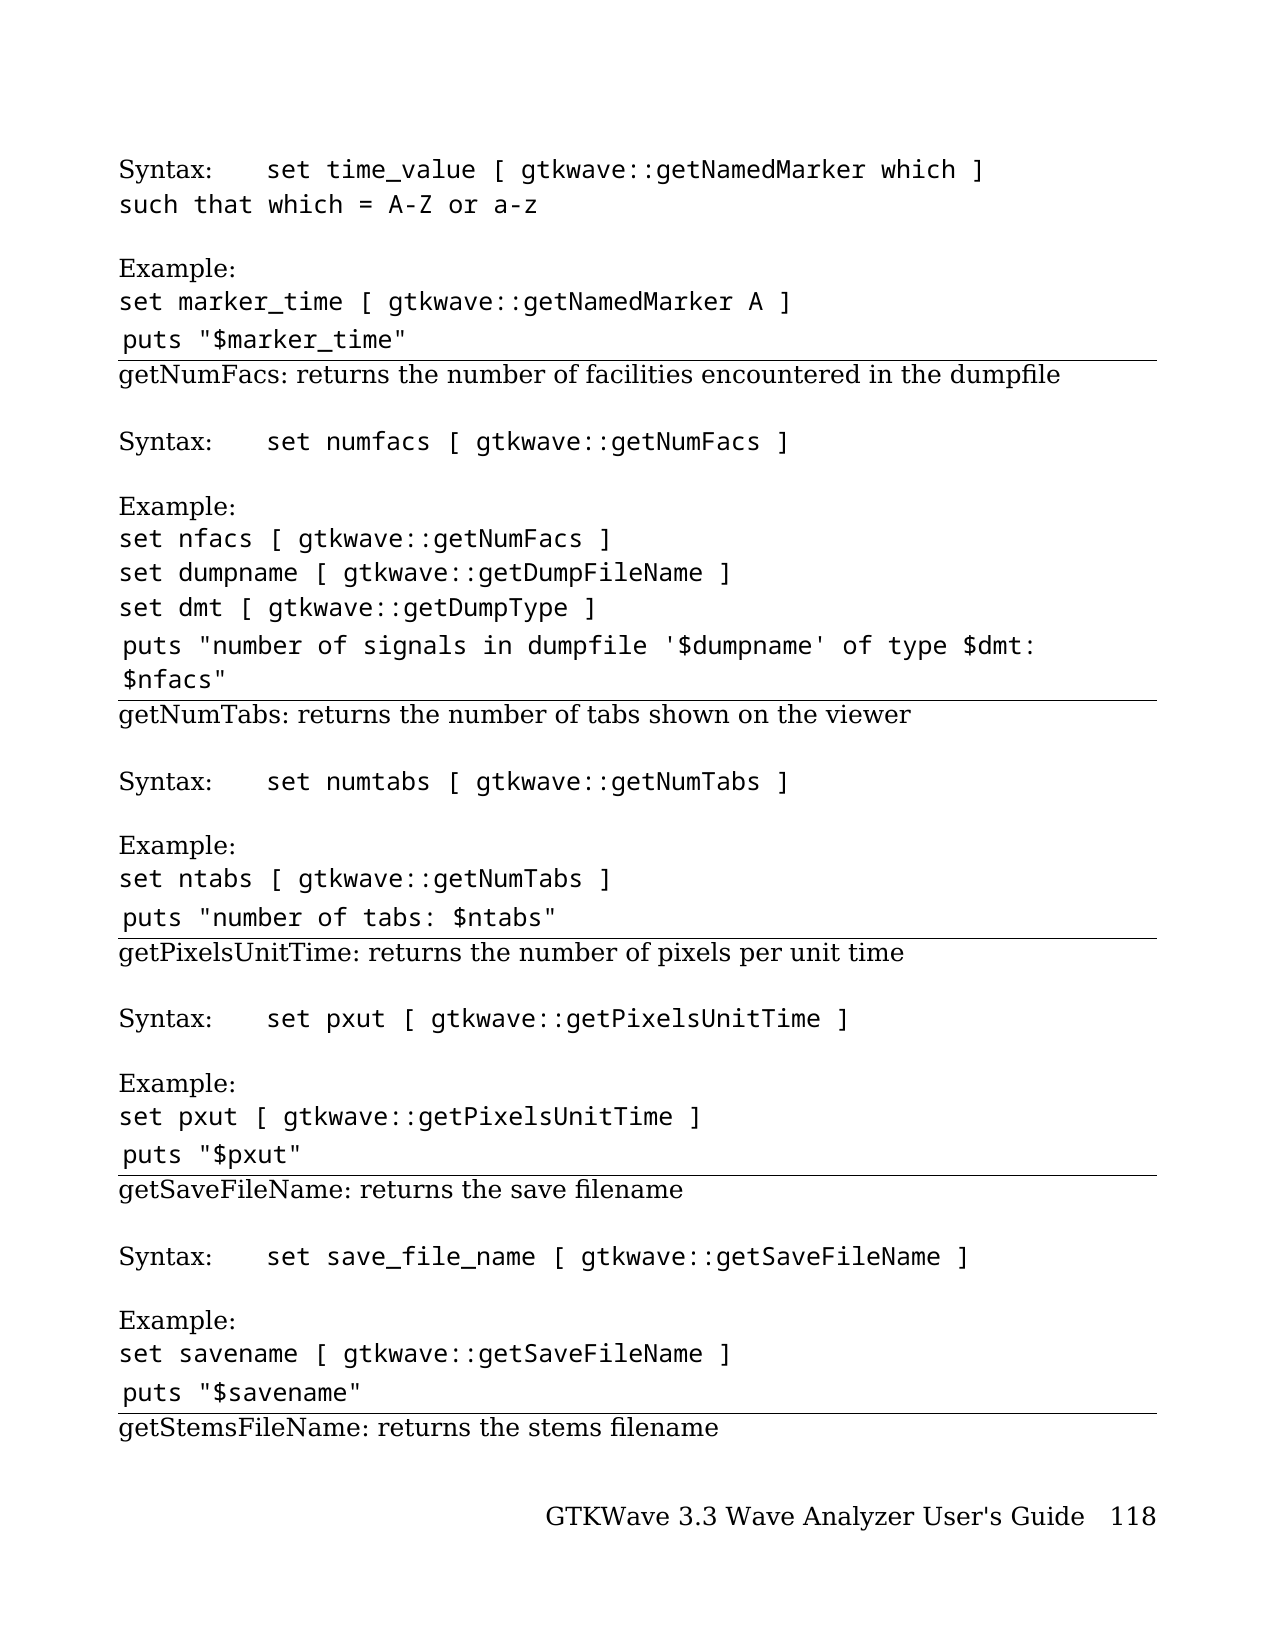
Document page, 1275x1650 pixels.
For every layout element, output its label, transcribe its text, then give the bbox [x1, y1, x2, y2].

text set dumpname [ gtkwave::getDumpFileName ] [118, 555, 1157, 589]
text Example: [118, 832, 1157, 861]
text such that which = A-Z or a-z [118, 186, 1157, 220]
text getPixelsUnitTime: returns the number of pixels per unit time [118, 939, 1157, 967]
text Example: [118, 1307, 1157, 1336]
text puts "number of signals in dumpfile '$dumpname' of type $dmt: $nfacs" [118, 623, 1157, 700]
text set savename [ gtkwave::getSaveFileName ] [118, 1336, 1157, 1370]
text getStemsFileName: returns the stems filename [118, 1414, 1157, 1442]
text getNumTabs: returns the number of tabs shown on the viewer [118, 701, 1157, 729]
text Syntax: set save_file_name [ gtkwave::getSaveFileName ] [118, 1238, 1157, 1272]
text set marker_time [ gtkwave::getNamedMarker A ] [118, 283, 1157, 318]
text puts "$marker_time" [118, 318, 1157, 360]
text puts "$savename" [118, 1370, 1157, 1413]
text Example: [118, 492, 1157, 521]
text getNumFacs: returns the number of facilities encountered in the dumpfile [118, 361, 1157, 390]
text getSaveFileName: returns the save filename [118, 1176, 1157, 1204]
text Syntax: set pxut [ gtkwave::getPixelsUnitTime ] [118, 1001, 1157, 1035]
text set pxut [ gtkwave::getPixelsUnitTime ] [118, 1098, 1157, 1132]
text puts "$pxut" [118, 1132, 1157, 1175]
text set dmt [ gtkwave::getDumpType ] [118, 589, 1157, 623]
text Syntax: set numtabs [ gtkwave::getNumTabs ] [118, 763, 1157, 797]
text Example: [118, 1069, 1157, 1098]
text Example: [118, 254, 1157, 283]
text puts "number of tabs: $ntabs" [118, 895, 1157, 938]
text set nfacs [ gtkwave::getNumFacs ] [118, 521, 1157, 555]
text set ntabs [ gtkwave::getNumTabs ] [118, 861, 1157, 895]
text Syntax: set time_value [ gtkwave::getNamedMarker which ] [118, 152, 1157, 186]
text Syntax: set numfacs [ gtkwave::getNumFacs ] [118, 424, 1157, 458]
